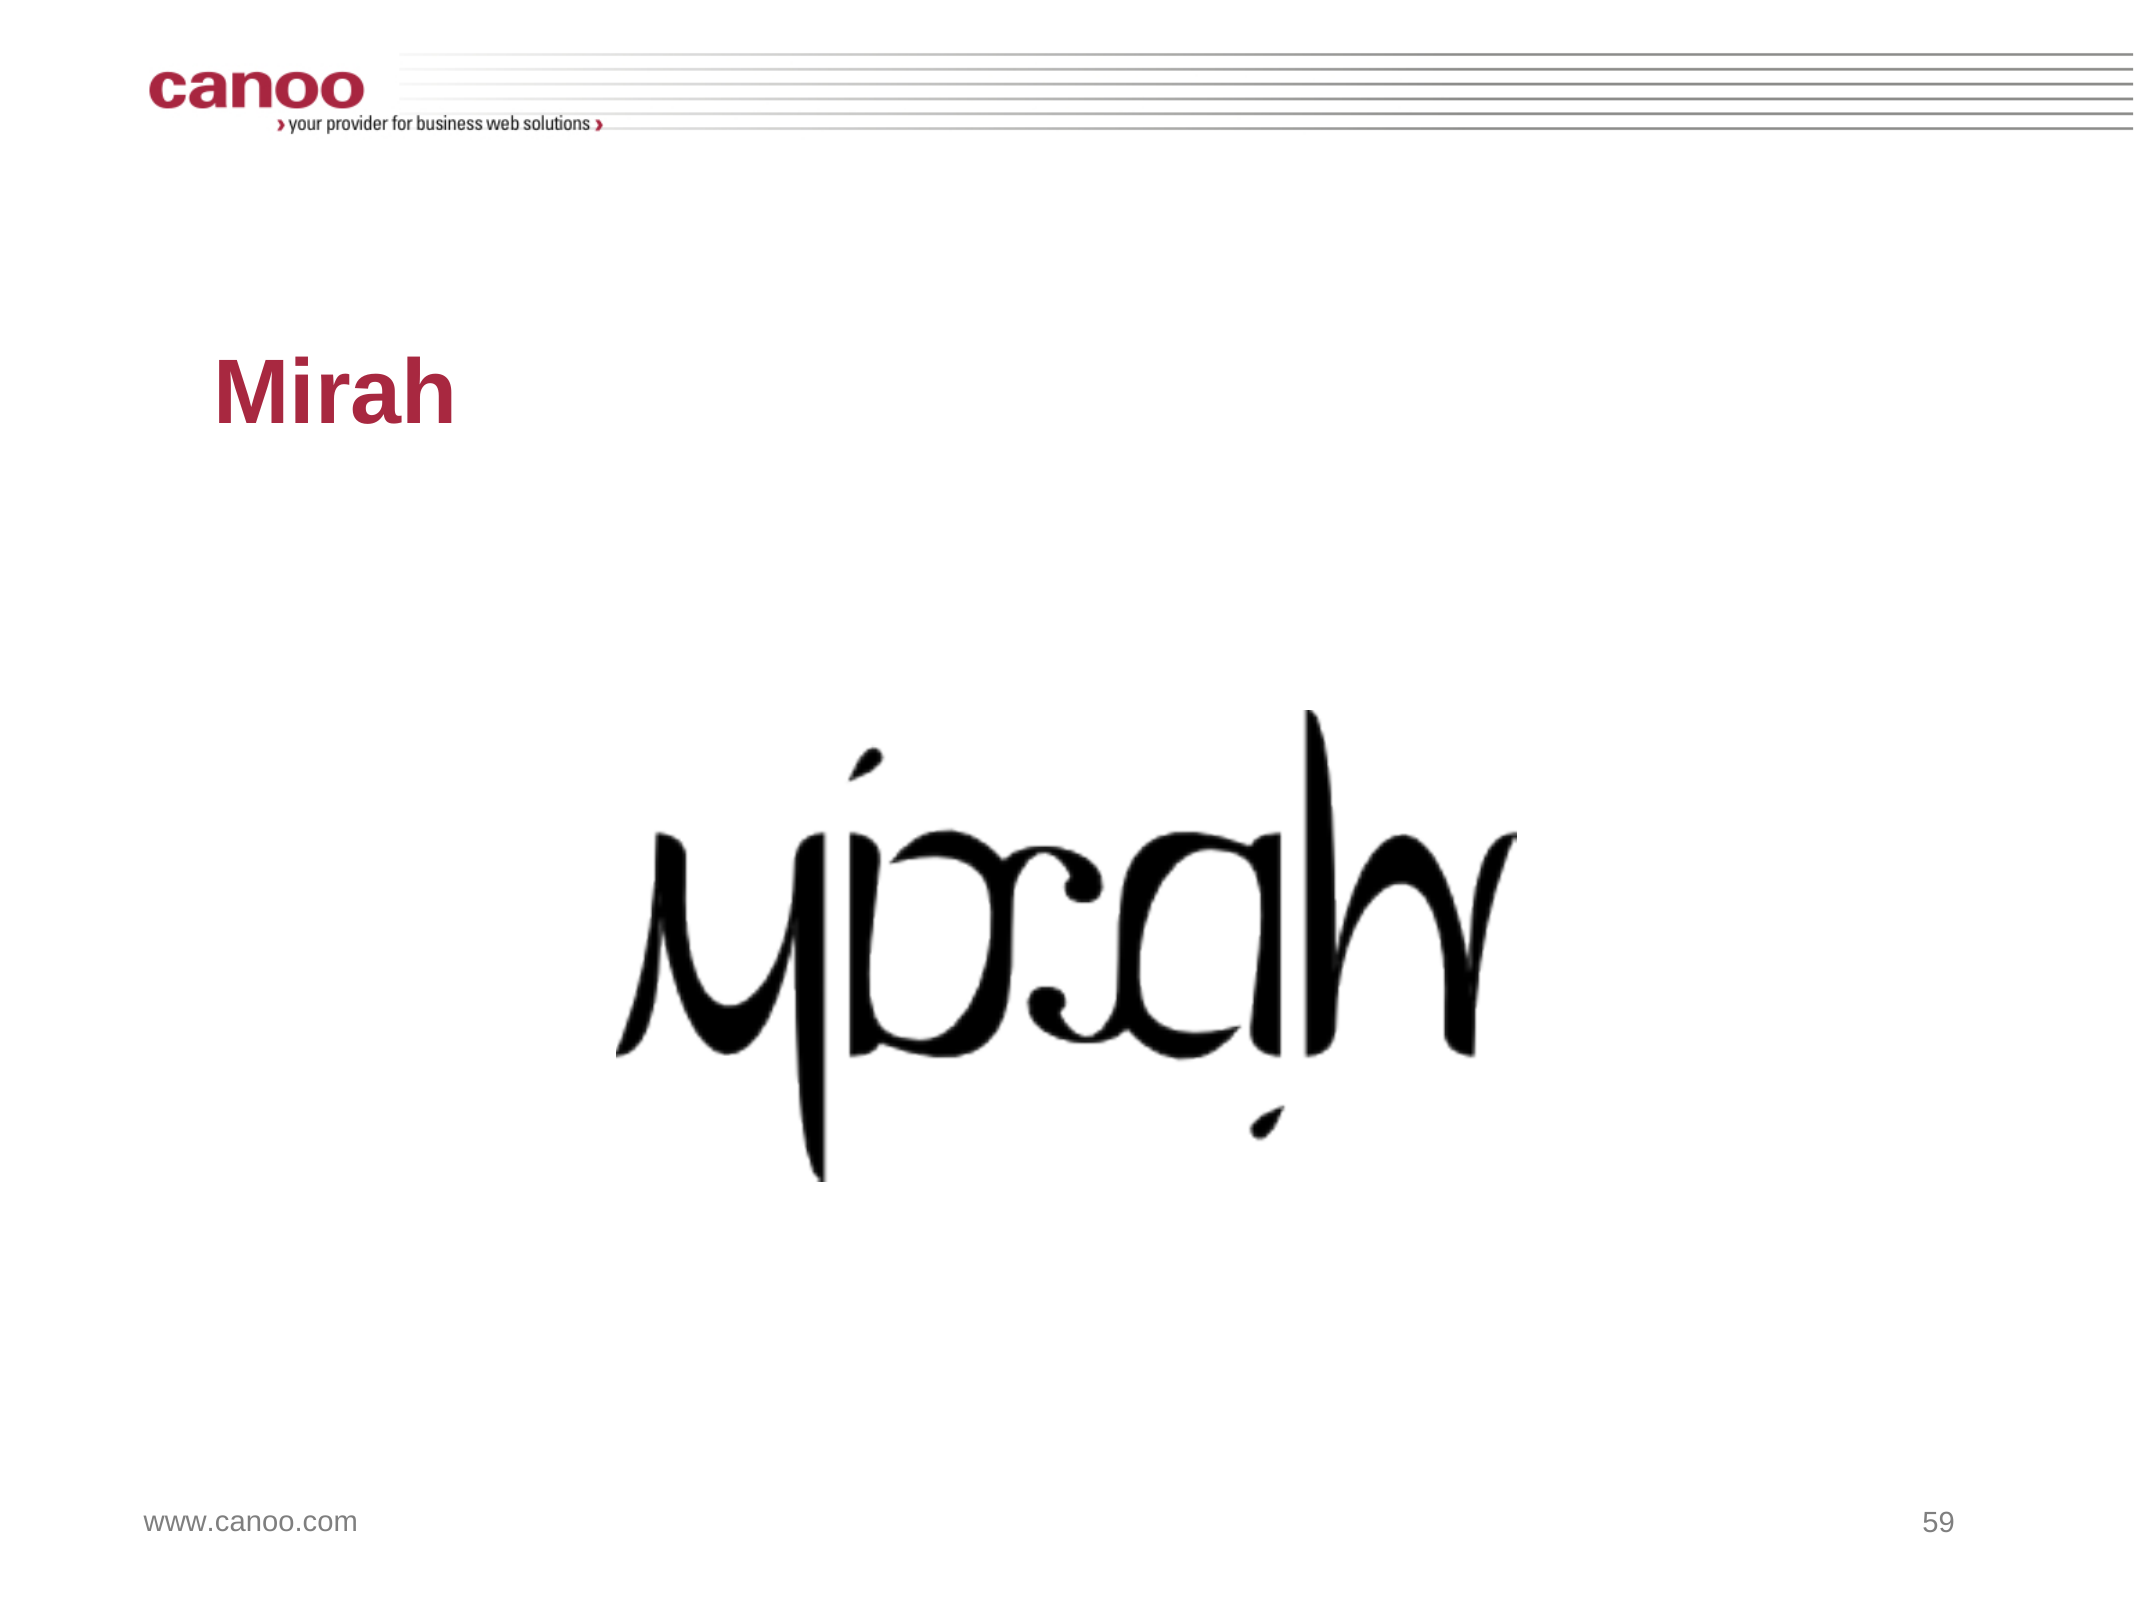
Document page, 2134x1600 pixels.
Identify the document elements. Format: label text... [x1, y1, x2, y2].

text_box [1912, 1495, 1965, 1546]
picture [0, 21, 2134, 188]
title Mirah [205, 220, 2020, 451]
picture [616, 710, 1517, 1182]
